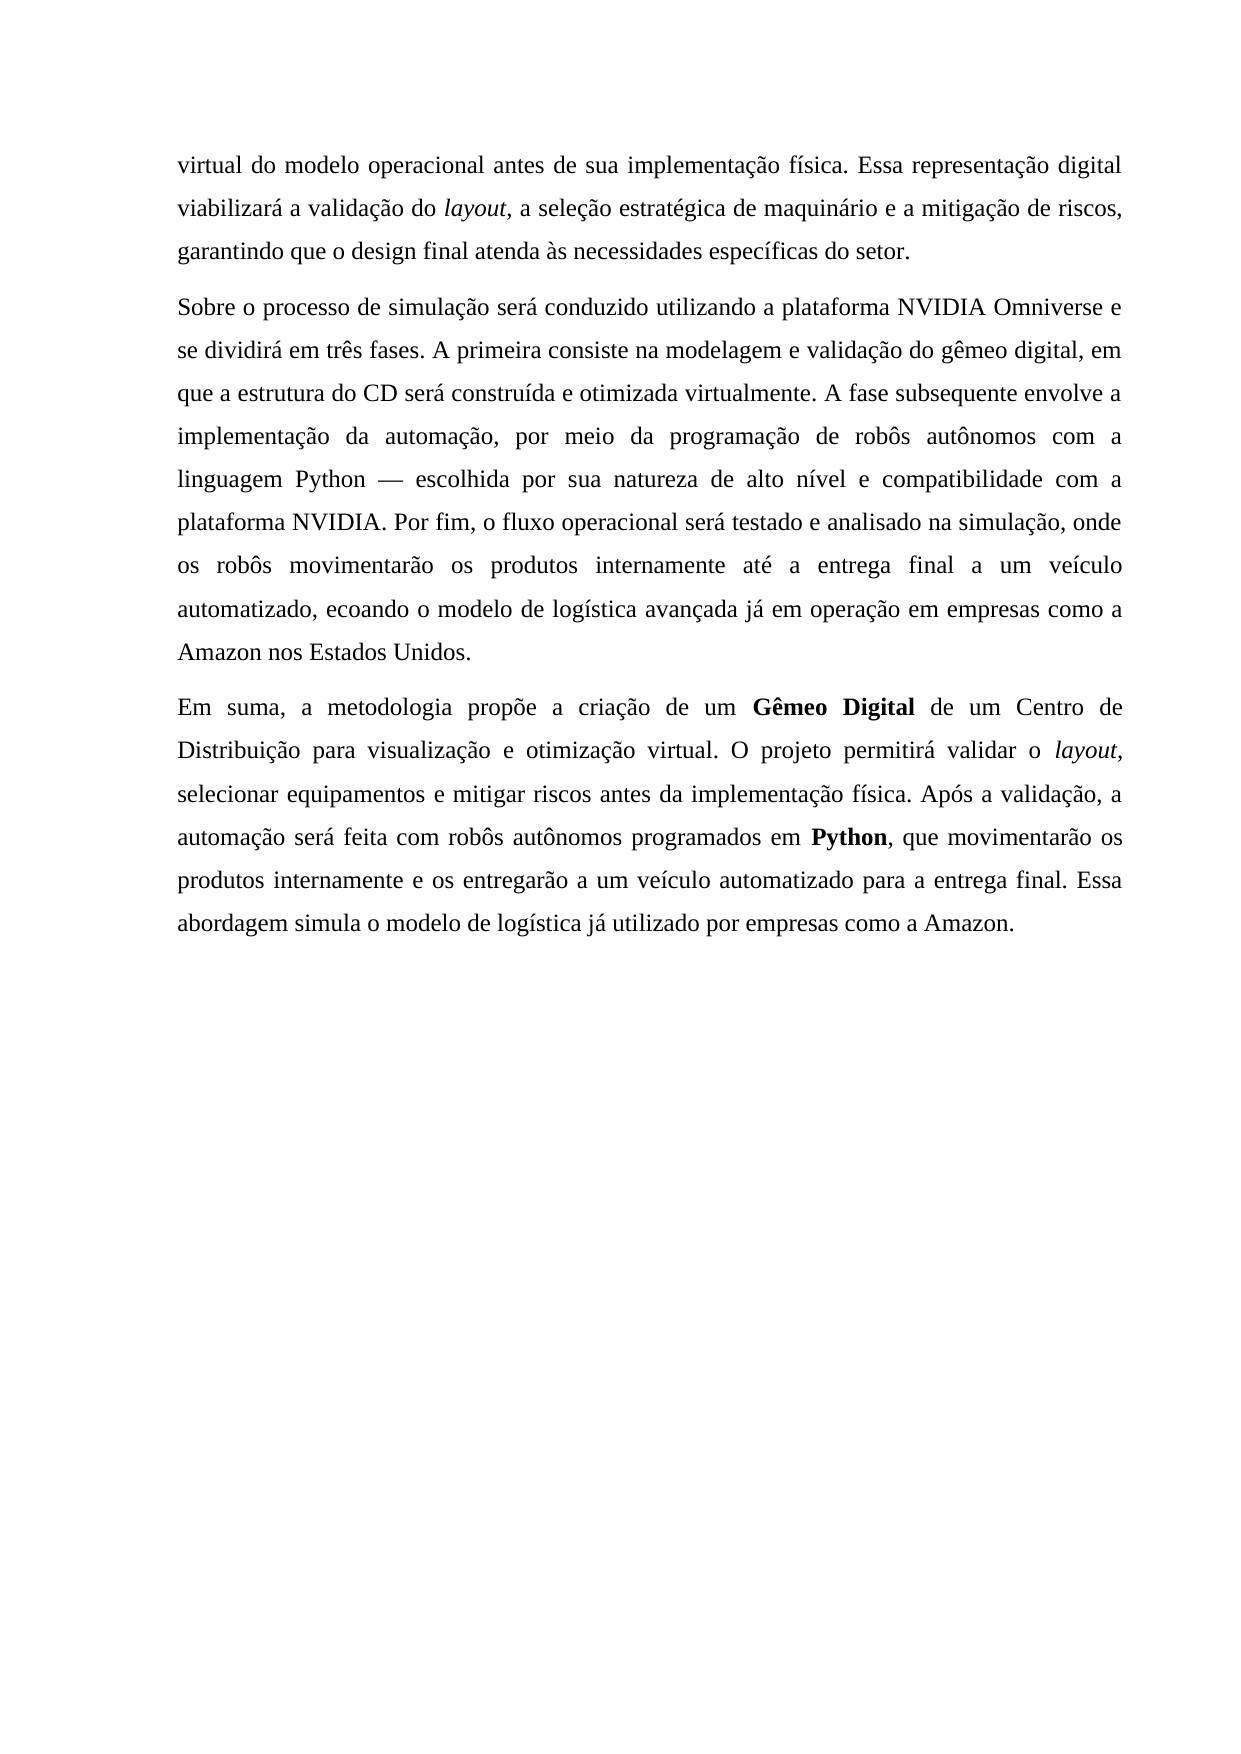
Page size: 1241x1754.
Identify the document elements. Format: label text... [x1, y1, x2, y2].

text Sobre o processo de simulação será conduzido utilizando a plataforma NVIDIA Omniverse e se dividirá em três fases. A primeira consiste na modelagem e validação do gêmeo digital, em que a estrutura do CD será construída e otimizada virtualmente. A fase subsequente envolve a implementação da automação, por meio da programação de robôs autônomos com a linguagem Python — escolhida por sua natureza de alto nível e compatibilidade com a plataforma NVIDIA. Por fim, o fluxo operacional será testado e analisado na simulação, onde os robôs movimentarão os produtos internamente até a entrega final a um veículo automatizado, ecoando o modelo de logística avançada já em operação em empresas como a Amazon nos Estados Unidos. [177, 292, 1123, 666]
text Em suma, a metodologia propõe a criação de um Gêmeo Digital de um Centro de Distribuição para visualização e otimização virtual. O projeto permitirá validar o layout, selecionar equipamentos e mitigar riscos antes da implementação física. Após a validação, a automação será feita com robôs autônomos programados em Python, que movimentarão os produtos internamente e os entregarão a um veículo automatizado para a entrega final. Essa abordagem simula o modelo de logística já utilizado por empresas como a Amazon. [177, 692, 1123, 937]
text virtual do modelo operacional antes de sua implementação física. Essa representação digital viabilizará a validação do layout, a seleção estratégica de maquinário e a mitigação de riscos, garantindo que o design final atenda às necessidades específicas do setor. [177, 150, 1123, 265]
